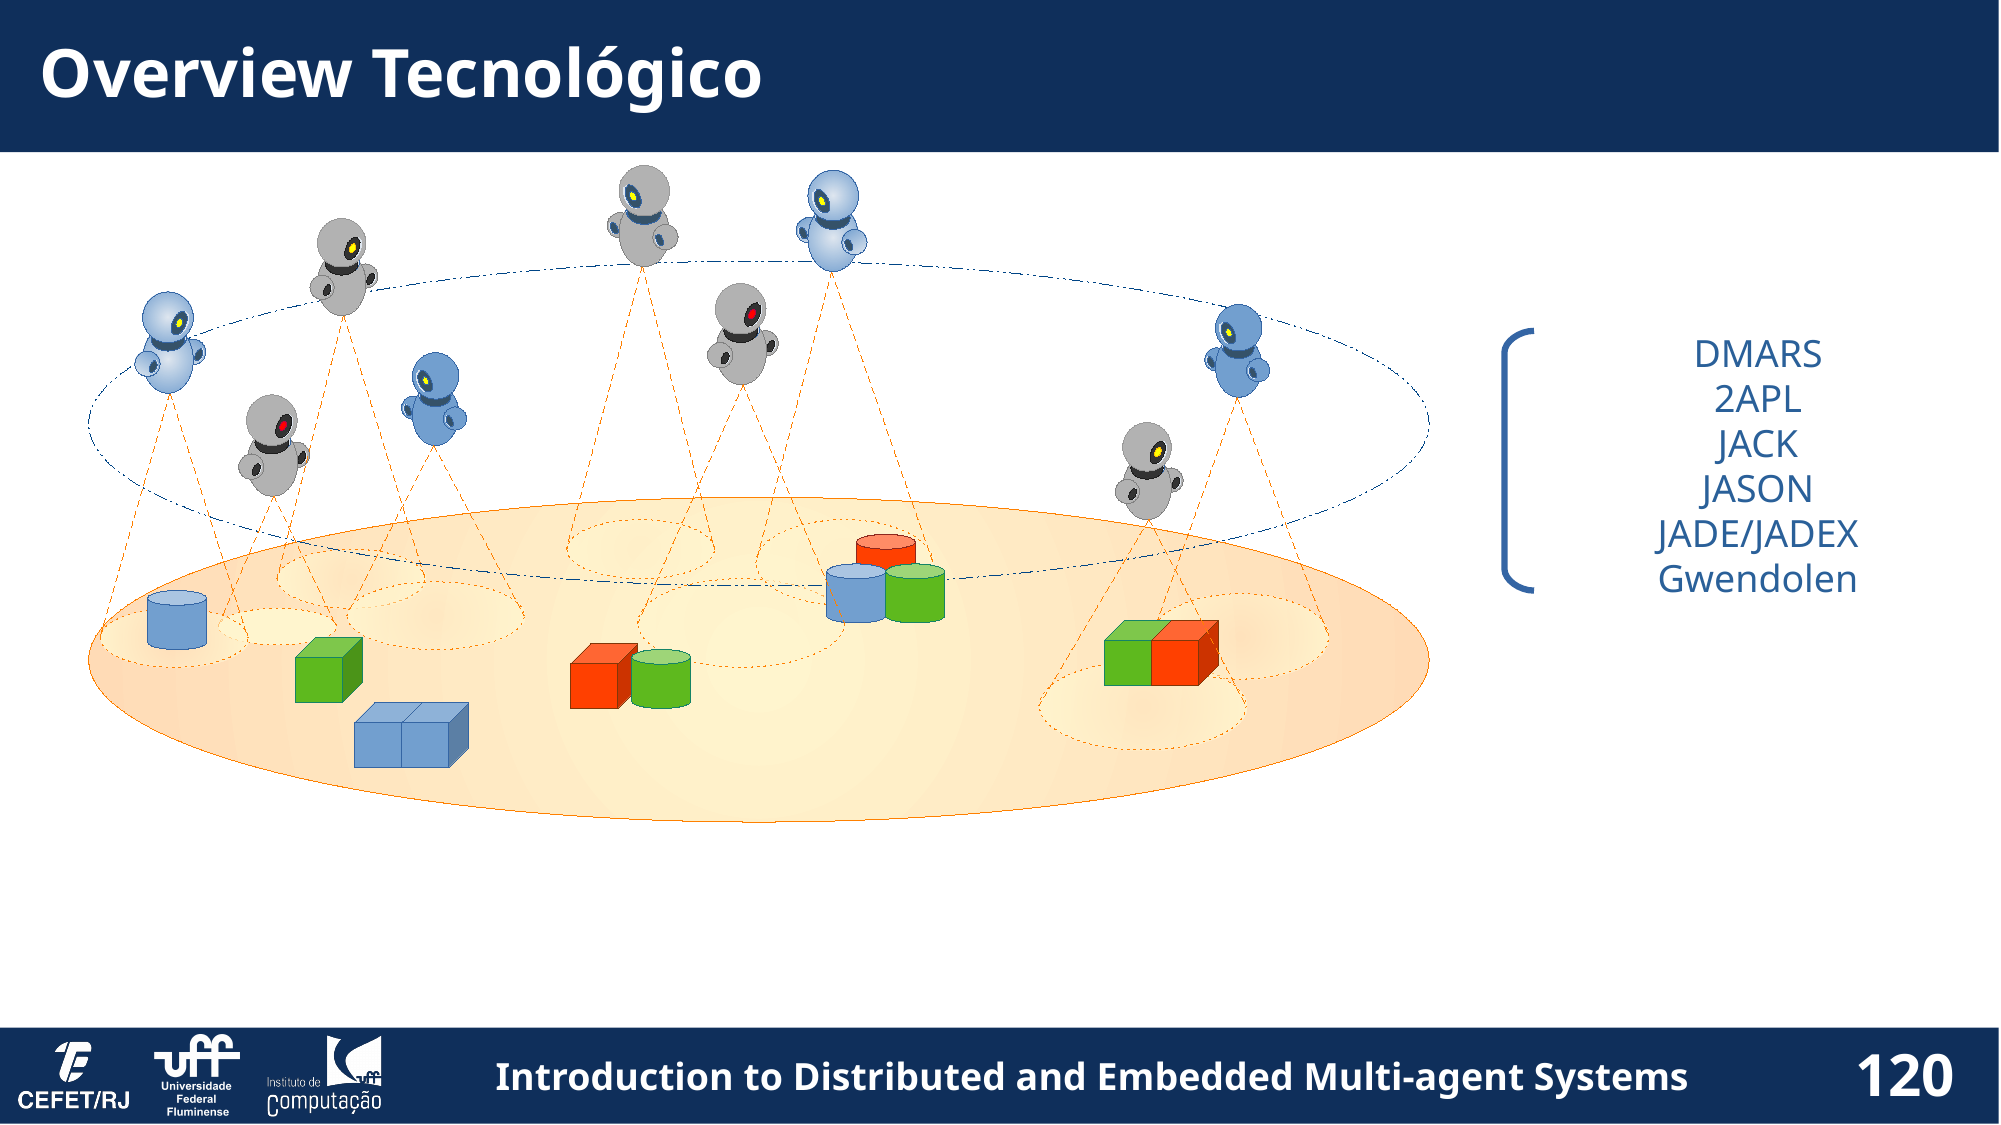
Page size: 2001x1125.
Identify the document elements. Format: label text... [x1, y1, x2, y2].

text_box DMARS 2APL JACK JASON JADE/JADEX Gwendolen [1581, 322, 1936, 608]
text_box [401, 352, 467, 446]
picture [265, 1033, 383, 1117]
text_box [309, 218, 378, 316]
text_box [1115, 422, 1184, 520]
text_box [707, 283, 779, 385]
text_box [134, 291, 206, 394]
text_box [1204, 304, 1270, 398]
text_box [88, 497, 1430, 823]
picture [153, 1033, 241, 1121]
picture [18, 1021, 129, 1125]
text_box Overview Tecnológico [25, 23, 1999, 119]
text_box [607, 165, 679, 267]
text_box [796, 170, 868, 272]
text_box [238, 394, 310, 497]
